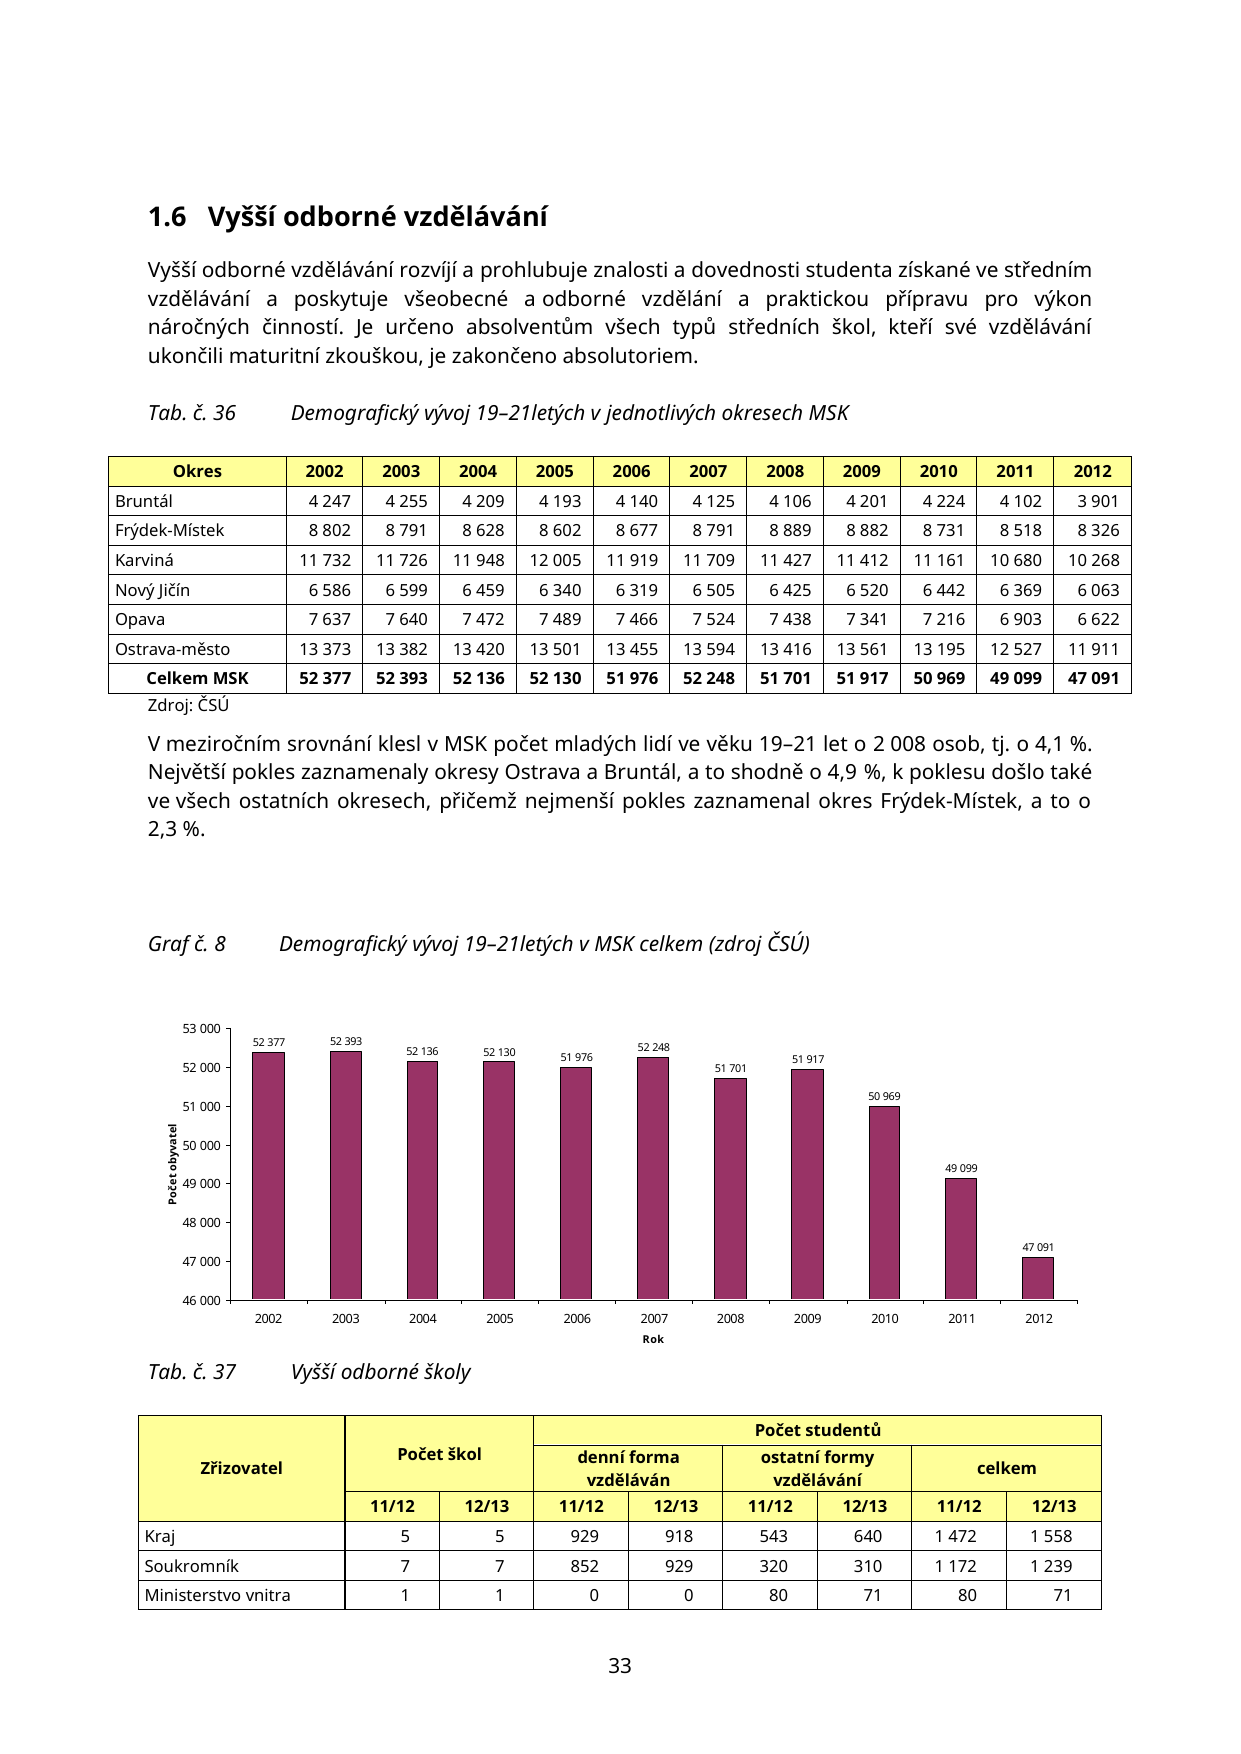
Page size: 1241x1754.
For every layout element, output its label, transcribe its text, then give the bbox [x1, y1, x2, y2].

table_header 2007 [670, 457, 746, 486]
table_cell 7 637 [287, 605, 362, 633]
table_cell 13 373 [287, 635, 362, 663]
table_cell 6 586 [287, 575, 362, 604]
table_cell 5 [346, 1522, 439, 1550]
table_header 2009 [824, 457, 900, 486]
table_cell 11 161 [901, 546, 976, 574]
table_cell 11 919 [594, 546, 669, 574]
table_header 2003 [363, 457, 439, 486]
table_cell 52 136 [440, 664, 516, 693]
table_cell 929 [629, 1551, 722, 1580]
table_cell 11/12 [723, 1492, 817, 1521]
table_cell 80 [723, 1581, 817, 1609]
table_cell 8 731 [901, 516, 976, 545]
table_header 2011 [977, 457, 1053, 486]
table_cell Soukromník [139, 1551, 344, 1580]
table_cell 8 677 [594, 516, 669, 545]
table_cell 6 063 [1054, 575, 1131, 604]
table_cell 1 [346, 1581, 439, 1609]
table_cell Kraj [139, 1522, 344, 1550]
table_cell 1 558 [1007, 1522, 1101, 1550]
table_cell 12 005 [517, 546, 593, 574]
table_header 2006 [594, 457, 669, 486]
table_cell 4 102 [977, 487, 1053, 515]
text V meziročním srovnání klesl v MSK počet mladých lidí ve věku 19–21 let o 2 008 osob, tj. o 4,1 %. Největší pokles zaznamenaly okresy Ostrava a Bruntál, a to shodně o 4,9 %, k poklesu došlo také ve všech ostatních okresech, přičemž nejmenší pokles zaznamenal okres Frýdek-Místek, a to o 2,3 %. [148, 729, 1092, 843]
table_cell 13 416 [747, 635, 823, 663]
table_cell 918 [629, 1522, 722, 1550]
table_cell 8 602 [517, 516, 593, 545]
table_cell 310 [818, 1551, 911, 1580]
table_header 2010 [901, 457, 976, 486]
table_cell 10 268 [1054, 546, 1131, 574]
table_cell 52 377 [287, 664, 362, 693]
table_cell 11 911 [1054, 635, 1131, 663]
table_cell 11/12 [346, 1492, 439, 1521]
table_cell 640 [818, 1522, 911, 1550]
table_cell 13 382 [363, 635, 439, 663]
table_cell 7 489 [517, 605, 593, 633]
table_cell 49 099 [977, 664, 1053, 693]
table_cell 51 976 [594, 664, 669, 693]
table_cell Opava [109, 605, 286, 633]
table_cell 11 948 [440, 546, 516, 574]
table_cell 80 [912, 1581, 1006, 1609]
table_cell 0 [629, 1581, 722, 1609]
table_cell 7 216 [901, 605, 976, 633]
table_cell 4 125 [670, 487, 746, 515]
table_cell 7 640 [363, 605, 439, 633]
table_header 2002 [287, 457, 362, 486]
table_cell 11 412 [824, 546, 900, 574]
table_cell 6 459 [440, 575, 516, 604]
table_cell 13 195 [901, 635, 976, 663]
table_cell 4 201 [824, 487, 900, 515]
table_cell Karviná [109, 546, 286, 574]
table_cell 8 628 [440, 516, 516, 545]
table_cell 929 [534, 1522, 628, 1550]
table_cell 0 [534, 1581, 628, 1609]
table_cell 12 527 [977, 635, 1053, 663]
list Demografický vývoj 19–21letých v MSK celkem (zdroj ČSÚ) [148, 929, 1092, 958]
table_cell 4 106 [747, 487, 823, 515]
table_cell 8 518 [977, 516, 1053, 545]
table_header 2004 [440, 457, 516, 486]
table_cell 7 438 [747, 605, 823, 633]
table_cell ostatní formy vzdělávání [723, 1446, 911, 1491]
table_cell 6 505 [670, 575, 746, 604]
table_cell 6 425 [747, 575, 823, 604]
table_cell 1 [440, 1581, 533, 1609]
table_cell 13 501 [517, 635, 593, 663]
table_cell 7 341 [824, 605, 900, 633]
table_cell 71 [818, 1581, 911, 1609]
text Zdroj: ČSÚ [148, 694, 1092, 716]
table_header Počet škol [346, 1416, 533, 1491]
table_cell 11/12 [534, 1492, 628, 1521]
table_cell 4 247 [287, 487, 362, 515]
table_cell 4 255 [363, 487, 439, 515]
table_cell 320 [723, 1551, 817, 1580]
table_cell 52 130 [517, 664, 593, 693]
table_header Počet studentů [534, 1416, 1101, 1444]
table_cell 7 472 [440, 605, 516, 633]
table_cell 13 594 [670, 635, 746, 663]
table_cell Ostrava-město [109, 635, 286, 663]
table_cell 12/13 [1007, 1492, 1101, 1521]
table_cell 5 [440, 1522, 533, 1550]
table_cell 6 903 [977, 605, 1053, 633]
table_cell 52 393 [363, 664, 439, 693]
table_cell Frýdek-Místek [109, 516, 286, 545]
table_cell Bruntál [109, 487, 286, 515]
table_cell 6 599 [363, 575, 439, 604]
table_cell 12/13 [818, 1492, 911, 1521]
table_cell Ministerstvo vnitra [139, 1581, 344, 1609]
table_cell 10 680 [977, 546, 1053, 574]
table_cell 13 561 [824, 635, 900, 663]
table_cell 11 709 [670, 546, 746, 574]
table_cell 12/13 [440, 1492, 533, 1521]
table_cell 6 369 [977, 575, 1053, 604]
table_cell 6 442 [901, 575, 976, 604]
table_cell 3 901 [1054, 487, 1131, 515]
table_cell 7 [346, 1551, 439, 1580]
table_cell 50 969 [901, 664, 976, 693]
table_cell denní forma vzděláván [534, 1446, 722, 1491]
table_cell 12/13 [629, 1492, 722, 1521]
table_cell 6 520 [824, 575, 900, 604]
table_cell 8 882 [824, 516, 900, 545]
table_cell 4 193 [517, 487, 593, 515]
table_cell 543 [723, 1522, 817, 1550]
table_cell 8 802 [287, 516, 362, 545]
table_cell 13 420 [440, 635, 516, 663]
table_cell 11 427 [747, 546, 823, 574]
table_header 2008 [747, 457, 823, 486]
table_cell 52 248 [670, 664, 746, 693]
table_cell 1 172 [912, 1551, 1006, 1580]
list Vyšší odborné školy [148, 1044, 1092, 1386]
table_cell 4 140 [594, 487, 669, 515]
table_cell 7 [440, 1551, 533, 1580]
table_cell 8 791 [670, 516, 746, 545]
table_cell 7 466 [594, 605, 669, 633]
table_cell 8 791 [363, 516, 439, 545]
table_cell 852 [534, 1551, 628, 1580]
table_cell Nový Jičín [109, 575, 286, 604]
table_cell 1 472 [912, 1522, 1006, 1550]
table_cell 47 091 [1054, 664, 1131, 693]
table_header 2012 [1054, 457, 1131, 486]
table_cell 7 524 [670, 605, 746, 633]
text Vyšší odborné vzdělávání rozvíjí a prohlubuje znalosti a dovednosti studenta získané ve středním vzdělávání a poskytuje všeobecné a odborné vzdělání a praktickou přípravu pro výkon náročných činností. Je určeno absolventům všech typů středních škol, kteří své vzdělávání ukončili maturitní zkouškou, je zakončeno absolutoriem. [148, 255, 1092, 369]
table_cell 71 [1007, 1581, 1101, 1609]
table_cell 13 455 [594, 635, 669, 663]
table_cell 8 326 [1054, 516, 1131, 545]
table_cell 8 889 [747, 516, 823, 545]
table_cell 11 732 [287, 546, 362, 574]
table_cell 51 701 [747, 664, 823, 693]
table_cell 4 224 [901, 487, 976, 515]
table_header 2005 [517, 457, 593, 486]
table_cell 6 622 [1054, 605, 1131, 633]
table_cell celkem [912, 1446, 1101, 1491]
table_cell 11/12 [912, 1492, 1006, 1521]
table_cell 51 917 [824, 664, 900, 693]
table_cell 1 239 [1007, 1551, 1101, 1580]
table_header Okres [109, 457, 286, 486]
table_cell 6 340 [517, 575, 593, 604]
table_cell 11 726 [363, 546, 439, 574]
list Demografický vývoj 19–21letých v jednotlivých okresech MSK [148, 398, 1092, 427]
table_header Zřizovatel [139, 1416, 344, 1521]
table_cell 4 209 [440, 487, 516, 515]
table_cell 6 319 [594, 575, 669, 604]
table_cell Celkem MSK [109, 664, 286, 693]
subtitle Vyšší odborné vzdělávání [148, 198, 1092, 234]
